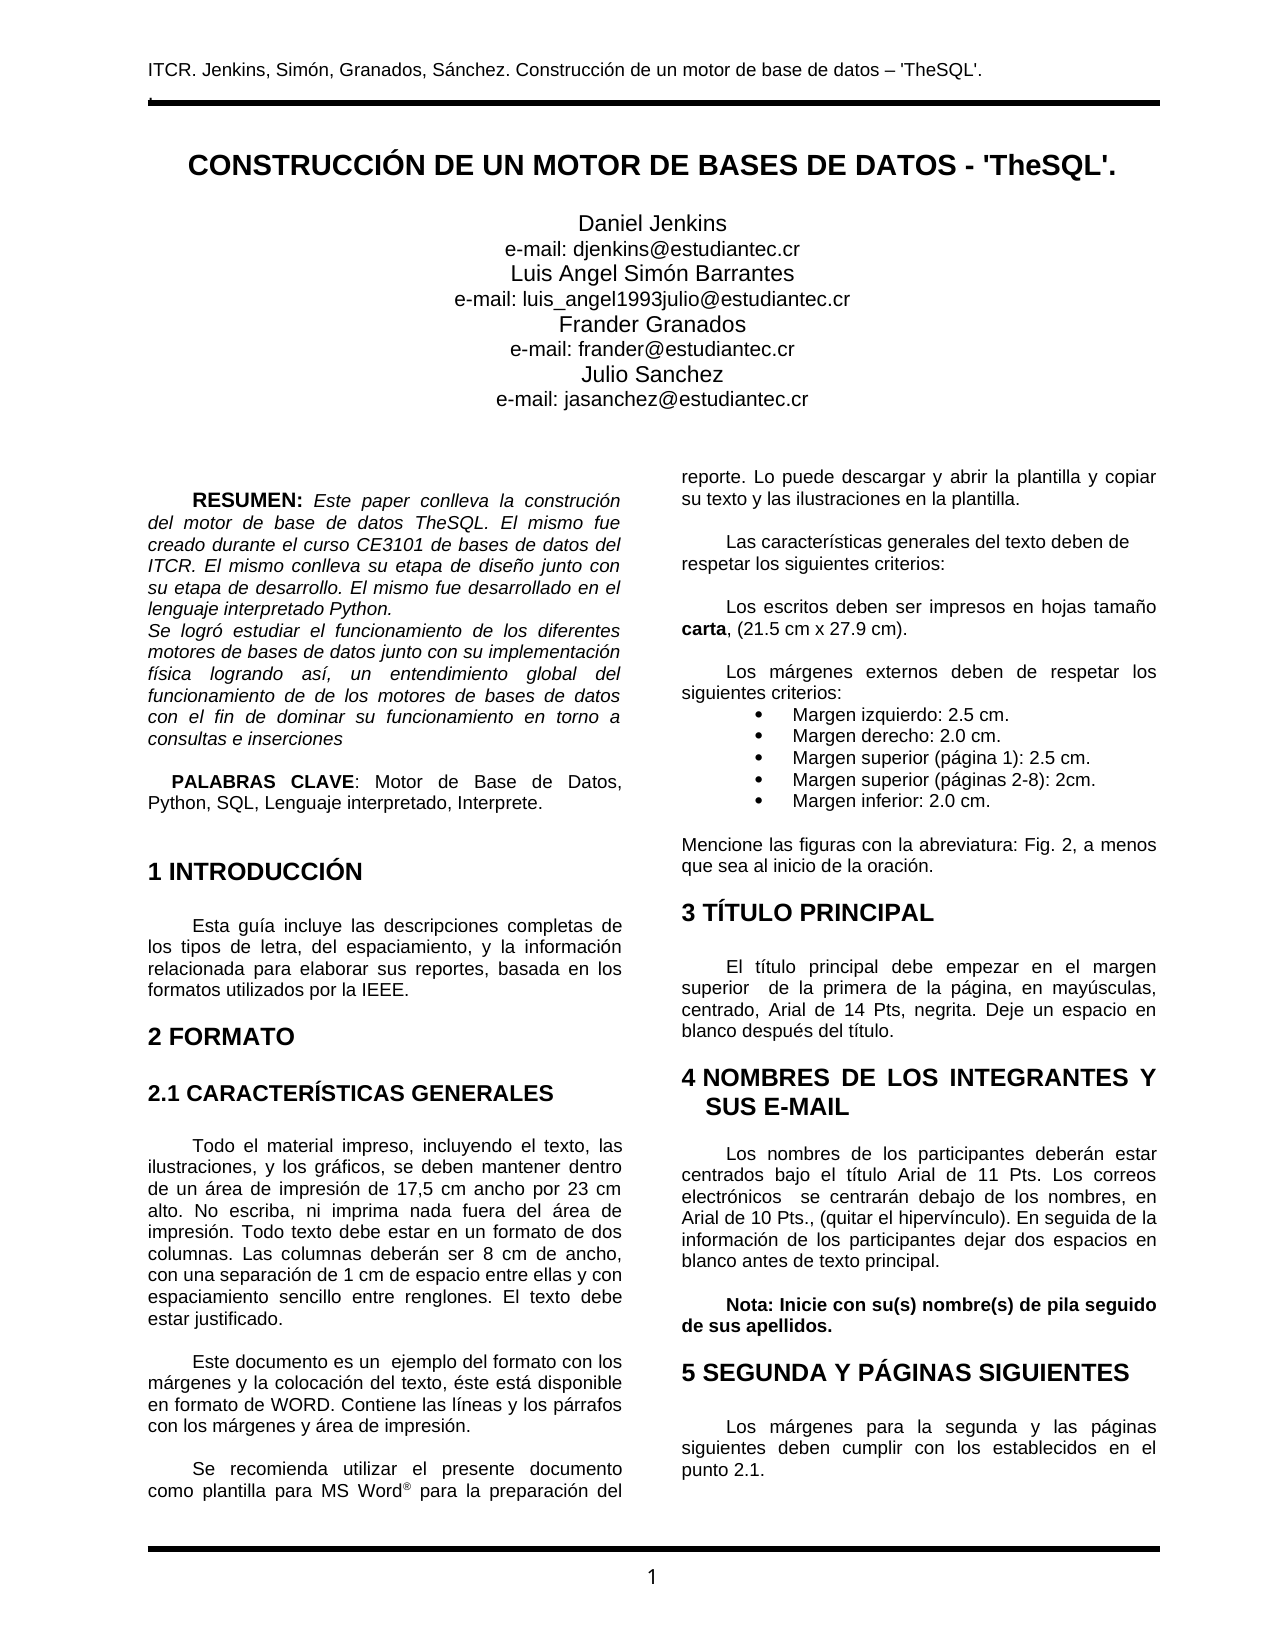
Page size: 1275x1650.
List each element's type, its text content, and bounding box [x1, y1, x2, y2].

text Los nombres de los participantes deberán estar centrados bajo el título Arial de 11 Pts. Los correos electrónicos se centrarán debajo de los nombres, en Arial de 10 Pts., (quitar el hipervínculo). En seguida de la información de los participantes dejar dos espacios en blanco antes de texto principal. [681, 1142, 1157, 1272]
list Margen inferior: 2.0 cm. [755, 790, 1157, 812]
text e-mail: djenkins@estudiantec.cr [148, 236, 1157, 260]
text CONSTRUCCIÓN DE UN MOTOR DE BASES DE DATOS - 'TheSQL'. [148, 148, 1157, 181]
text Nota: Inicie con su(s) nombre(s) de pila seguido de sus apellidos. [681, 1293, 1157, 1337]
text Los escritos deben ser impresos en hojas tamaño carta, (21.5 cm x 27.9 cm). [681, 596, 1157, 639]
text Los márgenes externos deben de respetar los siguientes criterios: [681, 660, 1157, 703]
text e-mail: frander@estudiantec.cr [148, 337, 1157, 361]
list Margen superior (página 1): 2.5 cm. [755, 747, 1157, 768]
list Margen izquierdo: 2.5 cm. [755, 703, 1157, 725]
text Los márgenes para la segunda y las páginas siguientes deben cumplir con los establecidos en el punto 2.1. [681, 1416, 1157, 1480]
text Daniel Jenkins [148, 210, 1157, 236]
subtitle CARACTERÍSTICAS GENERALES [148, 1080, 622, 1106]
subtitle INTRODUCCIÓN [148, 857, 622, 886]
text Julio Sanchez [148, 361, 1157, 387]
text Se recomienda utilizar el presente documento como plantilla para MS Word® para la preparación del [148, 1458, 622, 1501]
text reporte. Lo puede descargar y abrir la plantilla y copiar su texto y las ilustraciones en la plantilla. [681, 466, 1157, 509]
text Este documento es un ejemplo del formato con los márgenes y la colocación del texto, éste está disponible en formato de WORD. Contiene las líneas y los párrafos con los márgenes y área de impresión. [148, 1350, 622, 1437]
text El título principal debe empezar en el margen superior de la primera de la página, en mayúsculas, centrado, Arial de 14 Pts, negrita. Deje un espacio en blanco después del título. [681, 956, 1157, 1042]
text Mencione las figuras con la abreviatura: Fig. 2, a menos que sea al inicio de la oración. [681, 833, 1157, 877]
text e-mail: luis_angel1993julio@estudiantec.cr [148, 287, 1157, 311]
subtitle SEGUNDA Y PÁGINAS SIGUIENTES [681, 1358, 1157, 1387]
text Se logró estudiar el funcionamiento de los diferentes motores de bases de datos junto con su implementación física logrando así, un entendimiento global del funcionamiento de de los motores de bases de datos con el fin de dominar su funcionamiento en torno a consultas e inserciones [148, 620, 622, 749]
text RESUMEN: Este paper conlleva la construción del motor de base de datos TheSQL. El mismo fue creado durante el curso CE3101 de bases de datos del ITCR. El mismo conlleva su etapa de diseño junto con su etapa de desarrollo. El mismo fue desarrollado en el lenguaje interpretado Python. [148, 488, 622, 620]
subtitle TÍTULO PRINCIPAL [681, 898, 1157, 927]
subtitle FORMATO [148, 1022, 622, 1051]
text Luis Angel Simón Barrantes [148, 260, 1157, 287]
list Margen superior (páginas 2-8): 2cm. [755, 768, 1157, 790]
text Todo el material impreso, incluyendo el texto, las ilustraciones, y los gráficos, se deben mantener dentro de un área de impresión de 17,5 cm ancho por 23 cm alto. No escriba, ni imprima nada fuera del área de impresión. Todo texto debe estar en un formato de dos columnas. Las columnas deberán ser 8 cm de ancho, con una separación de 1 cm de espacio entre ellas y con espaciamiento sencillo entre renglones. El texto debe estar justificado. [148, 1135, 622, 1329]
text Las características generales del texto deben de respetar los siguientes criterios: [681, 531, 1157, 574]
text Esta guía incluye las descripciones completas de los tipos de letra, del espaciamiento, y la información relacionada para elaborar sus reportes, basada en los formatos utilizados por la IEEE. [148, 914, 622, 1001]
text PALABRAS CLAVE: Motor de Base de Datos, Python, SQL, Lenguaje interpretado, Interprete. [148, 771, 622, 814]
text e-mail: jasanchez@estudiantec.cr [148, 387, 1157, 411]
subtitle NOMBRES DE LOS INTEGRANTES Y SUS E-MAIL [681, 1063, 1157, 1121]
text Frander Granados [148, 311, 1157, 337]
list Margen derecho: 2.0 cm. [755, 725, 1157, 747]
